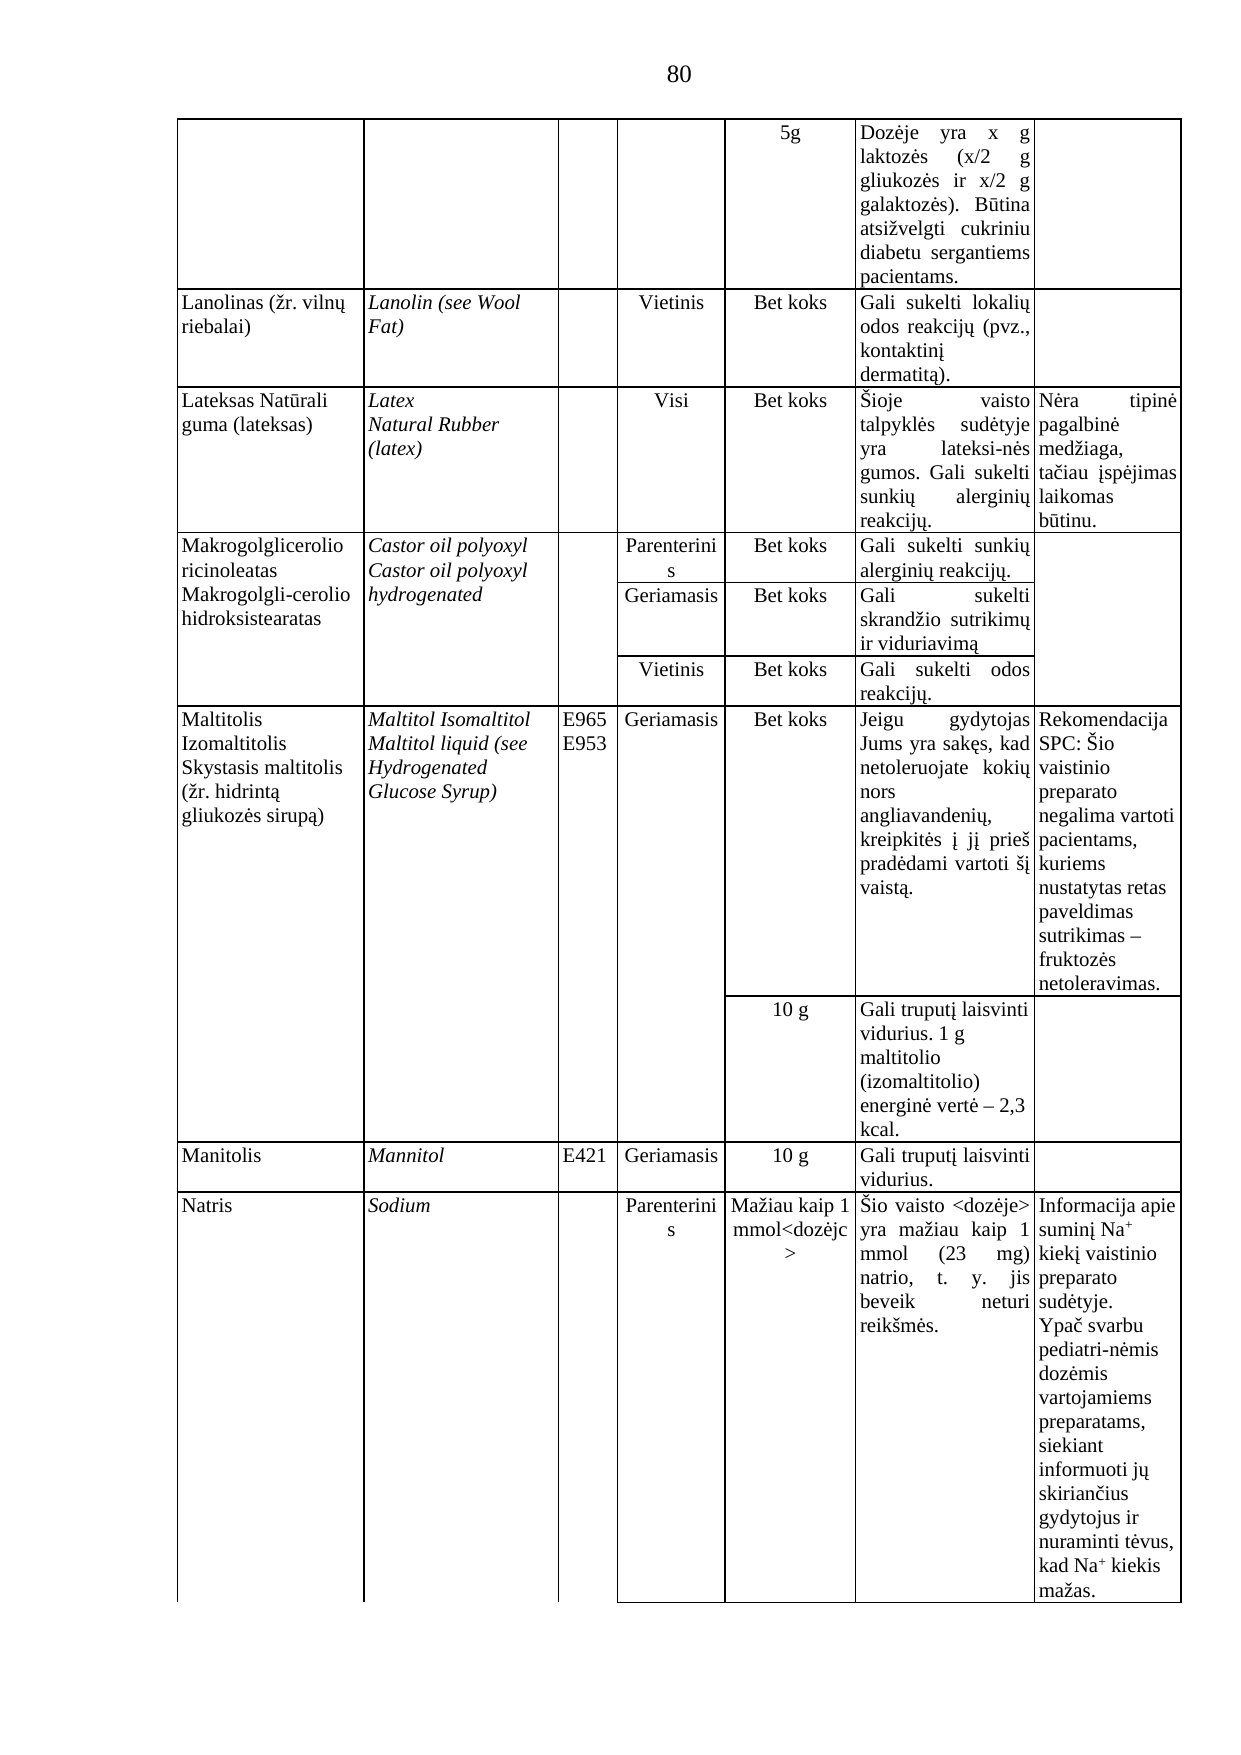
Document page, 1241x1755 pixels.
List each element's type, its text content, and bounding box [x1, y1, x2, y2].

table_cell 10 g [726, 1143, 855, 1191]
table_cell [1035, 997, 1180, 1141]
table_cell [559, 120, 617, 288]
table_cell Makrogolglicerolio ricinoleatas Makrogolgli-cerolio hidroksistearatas [178, 533, 363, 705]
table_cell Bet koks [726, 707, 855, 995]
table_cell Natris [178, 1193, 363, 1602]
table_cell [559, 388, 617, 532]
table_cell Geriamasis [618, 583, 724, 655]
table_cell [365, 120, 558, 288]
table_cell Visi [618, 388, 724, 532]
table_cell Lanolin (see Wool Fat) [365, 290, 558, 386]
table_cell Bet koks [726, 290, 855, 386]
table_cell Lanolinas (žr. vilnų riebalai) [178, 290, 363, 386]
table_cell Sodium [365, 1193, 558, 1602]
table_cell Parenterinis [618, 1193, 724, 1602]
table_cell Bet koks [726, 583, 855, 655]
table_cell Lateksas Natūrali guma (lateksas) [178, 388, 363, 532]
table_cell Geriamasis [618, 707, 724, 1141]
table_cell [1035, 120, 1180, 288]
table_cell [1035, 1143, 1180, 1191]
table_cell Bet koks [726, 388, 855, 532]
table_cell [559, 1193, 617, 1602]
table_cell [1035, 290, 1180, 386]
table_cell Maltitol Isomaltitol Maltitol liquid (see Hydrogenated Glucose Syrup) [365, 707, 558, 1141]
table_cell E421 [559, 1143, 617, 1191]
table_cell Bet koks [726, 657, 855, 705]
table_cell Mannitol [365, 1143, 558, 1191]
table_cell [1035, 533, 1180, 705]
table_cell 5g [726, 120, 855, 288]
table_cell Mažiau kaip 1 mmol<dozėjc> [726, 1193, 855, 1602]
table_cell Geriamasis [618, 1143, 724, 1191]
table_cell [559, 533, 617, 705]
table_cell Vietinis [618, 657, 724, 705]
table_cell Latex Natural Rubber (latex) [365, 388, 558, 532]
table_cell 10 g [726, 997, 855, 1141]
table_cell Maltitolis Izomaltitolis Skystasis maltitolis (žr. hidrintą gliukozės sirupą) [178, 707, 363, 1141]
table_cell Vietinis [618, 290, 724, 386]
table_cell Manitolis [178, 1143, 363, 1191]
table_cell [178, 120, 363, 288]
table_cell Šio vaisto <dozėje> yra mažiau kaip 1 mmol (23 mg) natrio, t. y. jis beveik neturi reikšmės. [856, 1193, 1034, 1602]
table_cell Jeigu gydytojas Jums yra sakęs, kad netoleruojate kokių nors angliavandenių, kreipkitės į jį prieš pradėdami vartoti šį vaistą. [856, 707, 1034, 995]
table_cell Bet koks [726, 533, 855, 582]
table_cell [618, 120, 724, 288]
table_cell E965 E953 [559, 707, 617, 1141]
table_cell [559, 290, 617, 386]
table_cell Castor oil polyoxyl Castor oil polyoxyl hydrogenated [365, 533, 558, 705]
